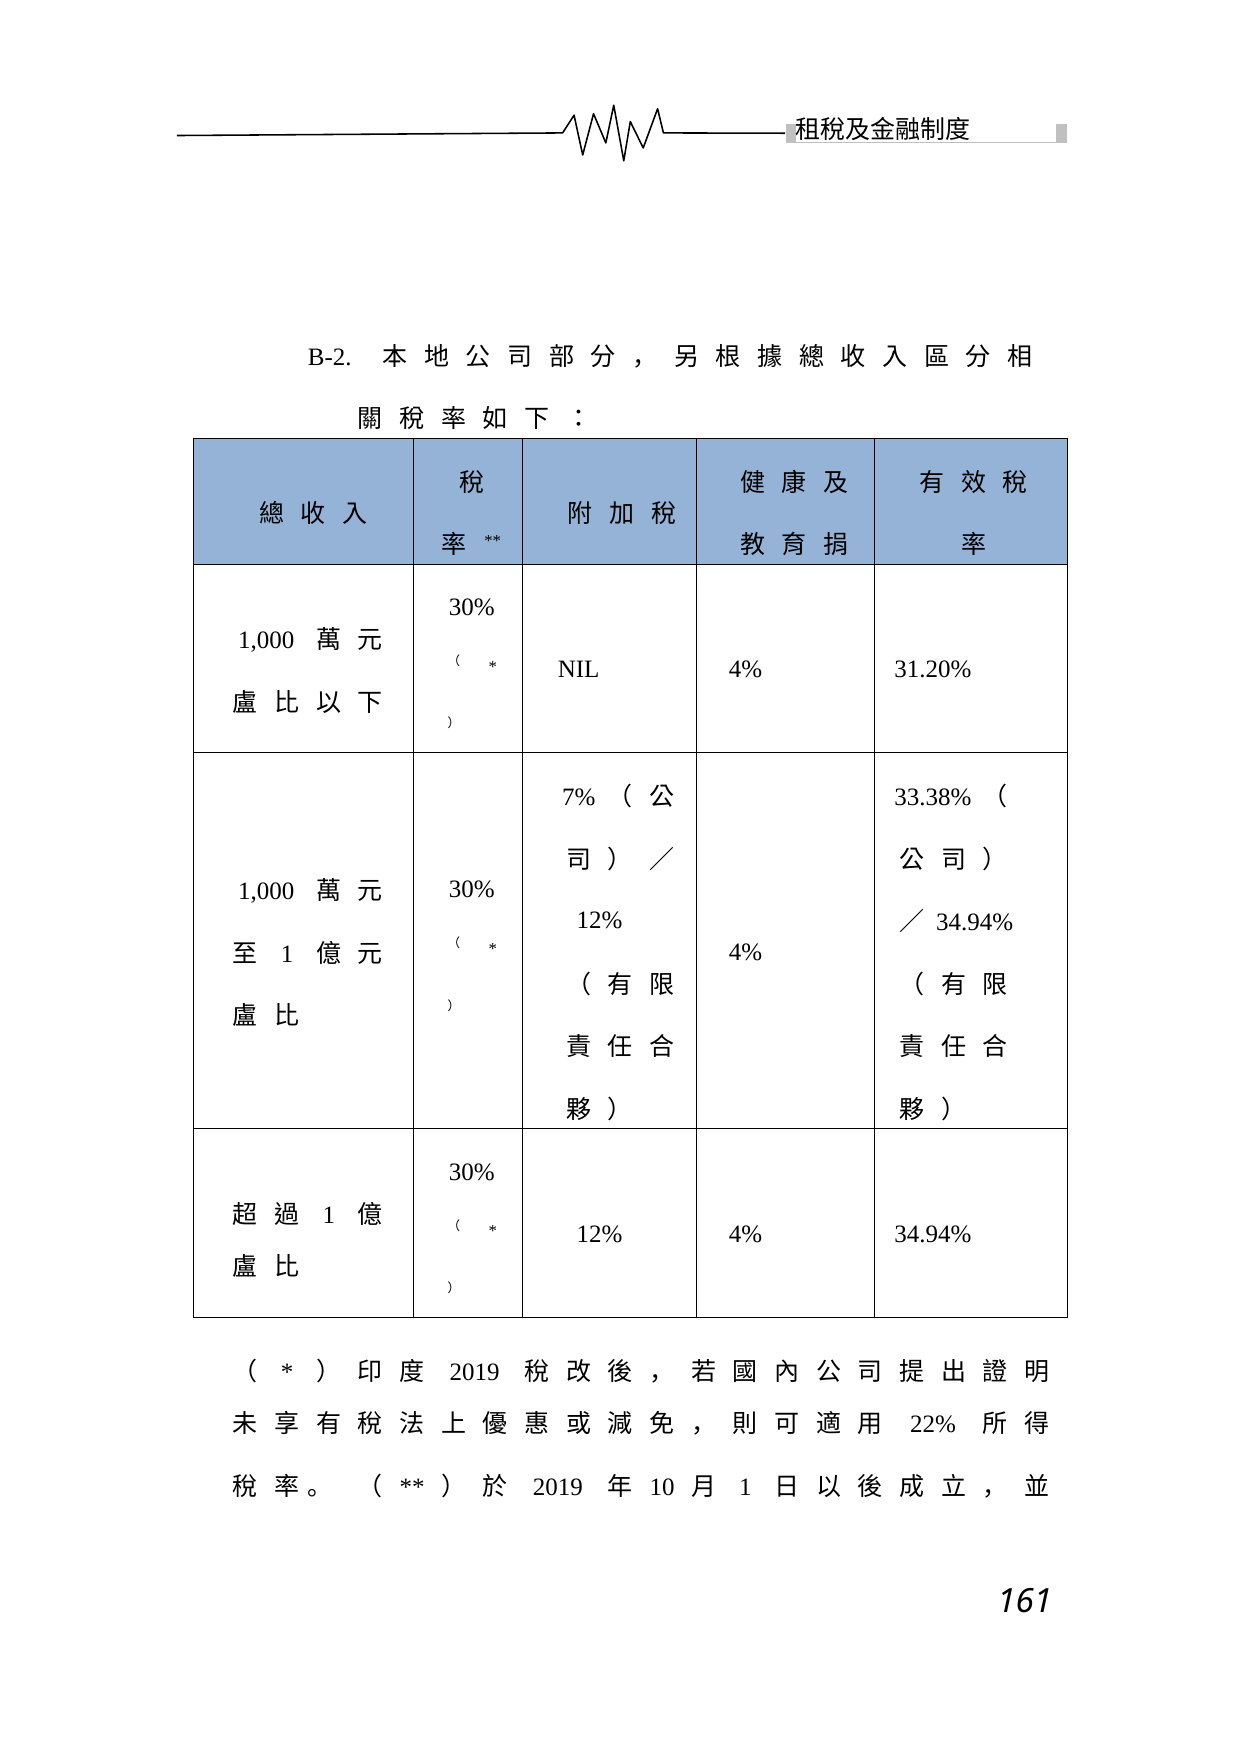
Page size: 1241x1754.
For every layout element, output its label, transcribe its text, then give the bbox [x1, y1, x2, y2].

table_header 有效稅率 [875, 439, 1067, 564]
table_cell 12% [523, 1129, 696, 1317]
table_cell 4% [697, 753, 874, 1128]
table_cell 34.94% [875, 1129, 1067, 1317]
table_cell 4% [697, 565, 874, 752]
text B-2. 本地公司部分，另根據總收入區分相關稅率如下： [281, 313, 1058, 438]
table_header 稅率** [414, 439, 522, 564]
table_header 健康及教育捐 [697, 439, 874, 564]
table_header 總收入 [194, 439, 413, 564]
table_cell NIL [523, 565, 696, 752]
table_cell 1,000萬元盧比以下 [194, 565, 413, 752]
text （*）印度2019稅改後，若國內公司提出證明未享有稅法上優惠或減免，則可適用22%所得稅率。（**）於2019年10月1日以後成立，並 [183, 1318, 1058, 1505]
table_cell 7%（公司）／ 12%（有限責任合夥） [523, 753, 696, 1128]
table_cell 1,000萬元至1億元盧比 [194, 753, 413, 1128]
table_cell 30%（*） [414, 753, 522, 1128]
table_cell 30%（*） [414, 565, 522, 752]
table_cell 4% [697, 1129, 874, 1317]
table_header 附加稅 [523, 439, 696, 564]
table_cell 超過1億盧比 [194, 1129, 413, 1317]
table_cell 33.38%（公司）／34.94%（有限責任合夥） [875, 753, 1067, 1128]
table_cell 31.20% [875, 565, 1067, 752]
table_cell 30%（*） [414, 1129, 522, 1317]
